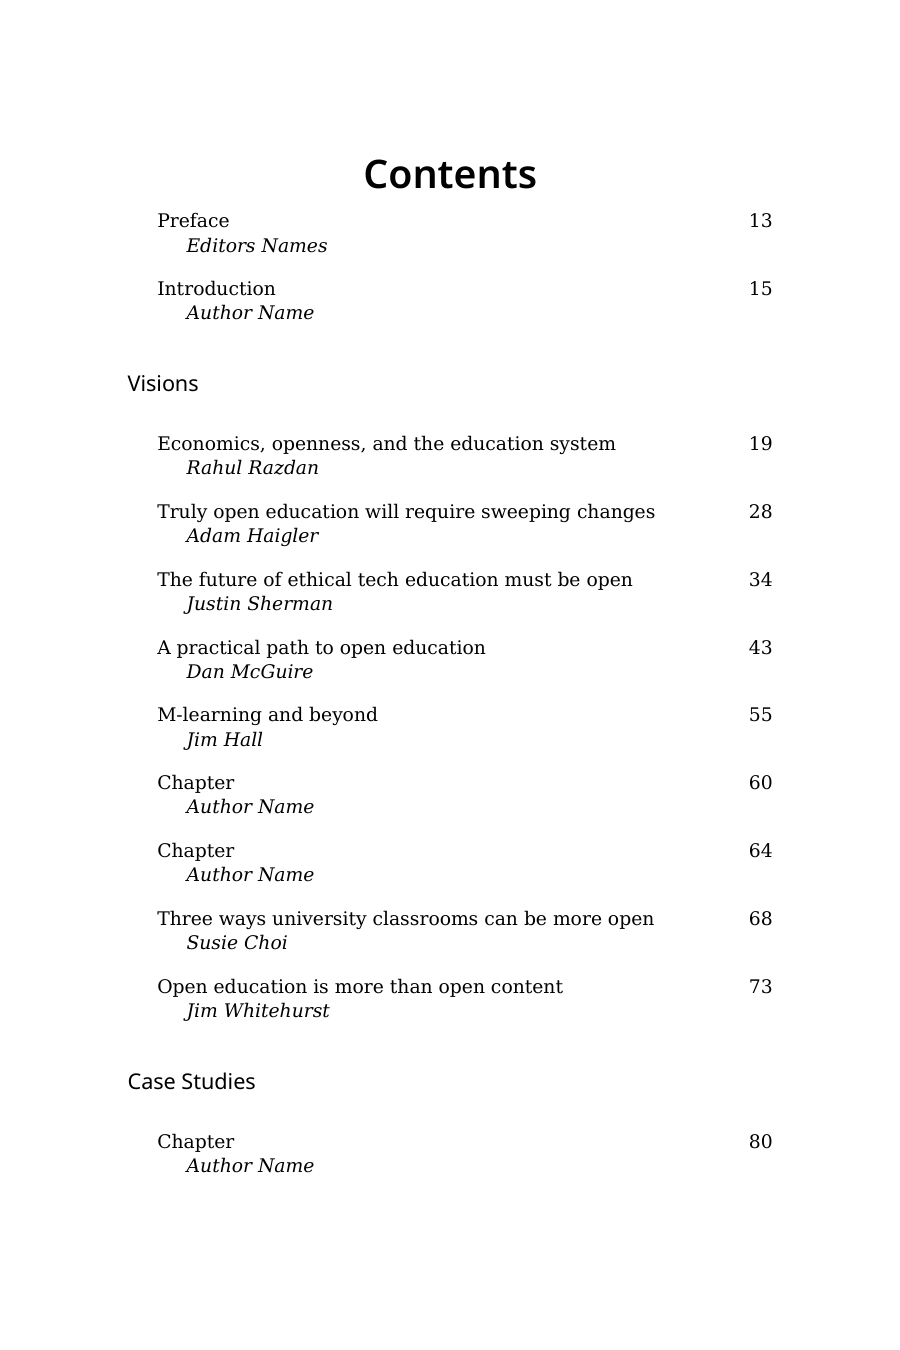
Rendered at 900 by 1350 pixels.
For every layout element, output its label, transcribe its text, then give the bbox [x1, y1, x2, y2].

text A practical path to open education 43 [157, 637, 772, 658]
text Preface 13 [157, 211, 772, 232]
text Three ways university classrooms can be more open 68 [157, 908, 772, 930]
text Author Name [186, 864, 772, 908]
text Susie Choi [186, 932, 772, 976]
text Chapter 60 [157, 772, 772, 794]
subtitle Contents [127, 152, 772, 198]
text M-learning and beyond 55 [157, 704, 772, 726]
text Jim Hall [186, 728, 772, 772]
text Jim Whitehurst [186, 1000, 772, 1043]
text Adam Haigler [186, 525, 772, 569]
text Truly open education will require sweeping changes 28 [157, 501, 772, 523]
text Rahul Razdan [186, 457, 772, 501]
text The future of ethical tech education must be open 34 [157, 569, 772, 591]
text Economics, openness, and the education system 19 [157, 433, 772, 455]
text Author Name [186, 302, 772, 346]
text Open education is more than open content 73 [157, 976, 772, 998]
text Introduction 15 [157, 278, 772, 300]
text Author Name [186, 796, 772, 840]
text Dan McGuire [186, 661, 772, 704]
text Visions [127, 369, 772, 430]
text Justin Sherman [186, 593, 772, 637]
text Chapter 80 [157, 1131, 772, 1152]
text Editors Names [186, 234, 772, 278]
text Author Name [186, 1155, 772, 1198]
text Chapter 64 [157, 840, 772, 862]
text Case Studies [127, 1066, 772, 1128]
